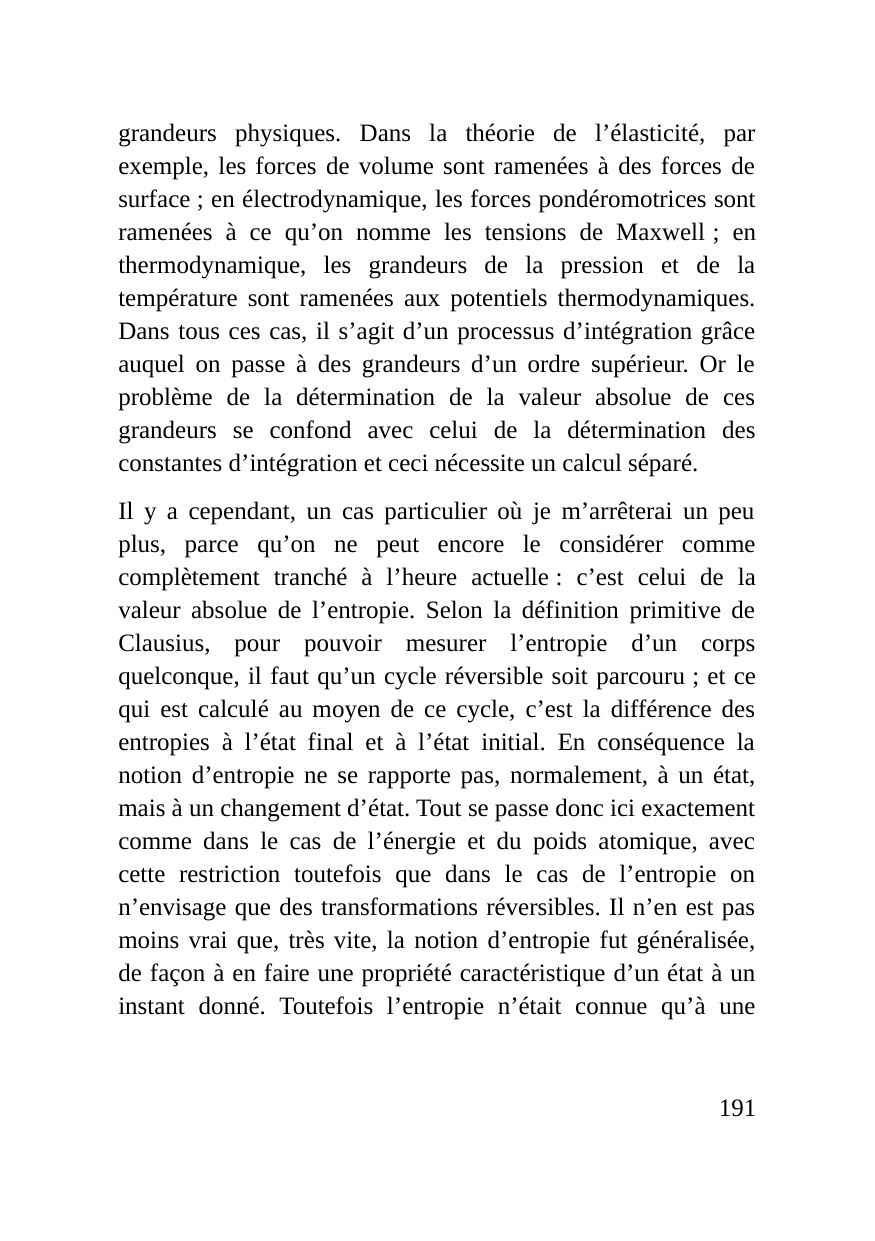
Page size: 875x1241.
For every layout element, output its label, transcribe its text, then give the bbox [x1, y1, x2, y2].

text grandeurs physiques. Dans la théorie de l’élasticité, par exemple, les forces de volume sont ramenées à des forces de surface ; en électrodynamique, les forces pondéromotrices sont ramenées à ce qu’on nomme les tensions de Maxwell ; en thermodynamique, les grandeurs de la pression et de la température sont ramenées aux potentiels thermodynamiques. Dans tous ces cas, il s’agit d’un processus d’intégration grâce auquel on passe à des grandeurs d’un ordre supérieur. Or le problème de la détermination de la valeur absolue de ces grandeurs se confond avec celui de la détermination des constantes d’intégration et ceci nécessite un calcul séparé. [118, 118, 756, 477]
text Il y a cependant, un cas particulier où je m’arrêterai un peu plus, parce qu’on ne peut encore le considérer comme complètement tranché à l’heure actuelle : c’est celui de la valeur absolue de l’entropie. Selon la définition primitive de Clausius, pour pouvoir mesurer l’entropie d’un corps quelconque, il faut qu’un cycle réversible soit parcouru ; et ce qui est calculé au moyen de ce cycle, c’est la différence des entropies à l’état final et à l’état initial. En conséquence la notion d’entropie ne se rapporte pas, normalement, à un état, mais à un changement d’état. Tout se passe donc ici exactement comme dans le cas de l’énergie et du poids atomique, avec cette restriction toutefois que dans le cas de l’entropie on n’envisage que des transformations réversibles. Il n’en est pas moins vrai que, très vite, la notion d’entropie fut généralisée, de façon à en faire une propriété caractéristique d’un état à un instant donné. Toutefois l’entropie n’était connue qu’à une [118, 496, 756, 1020]
